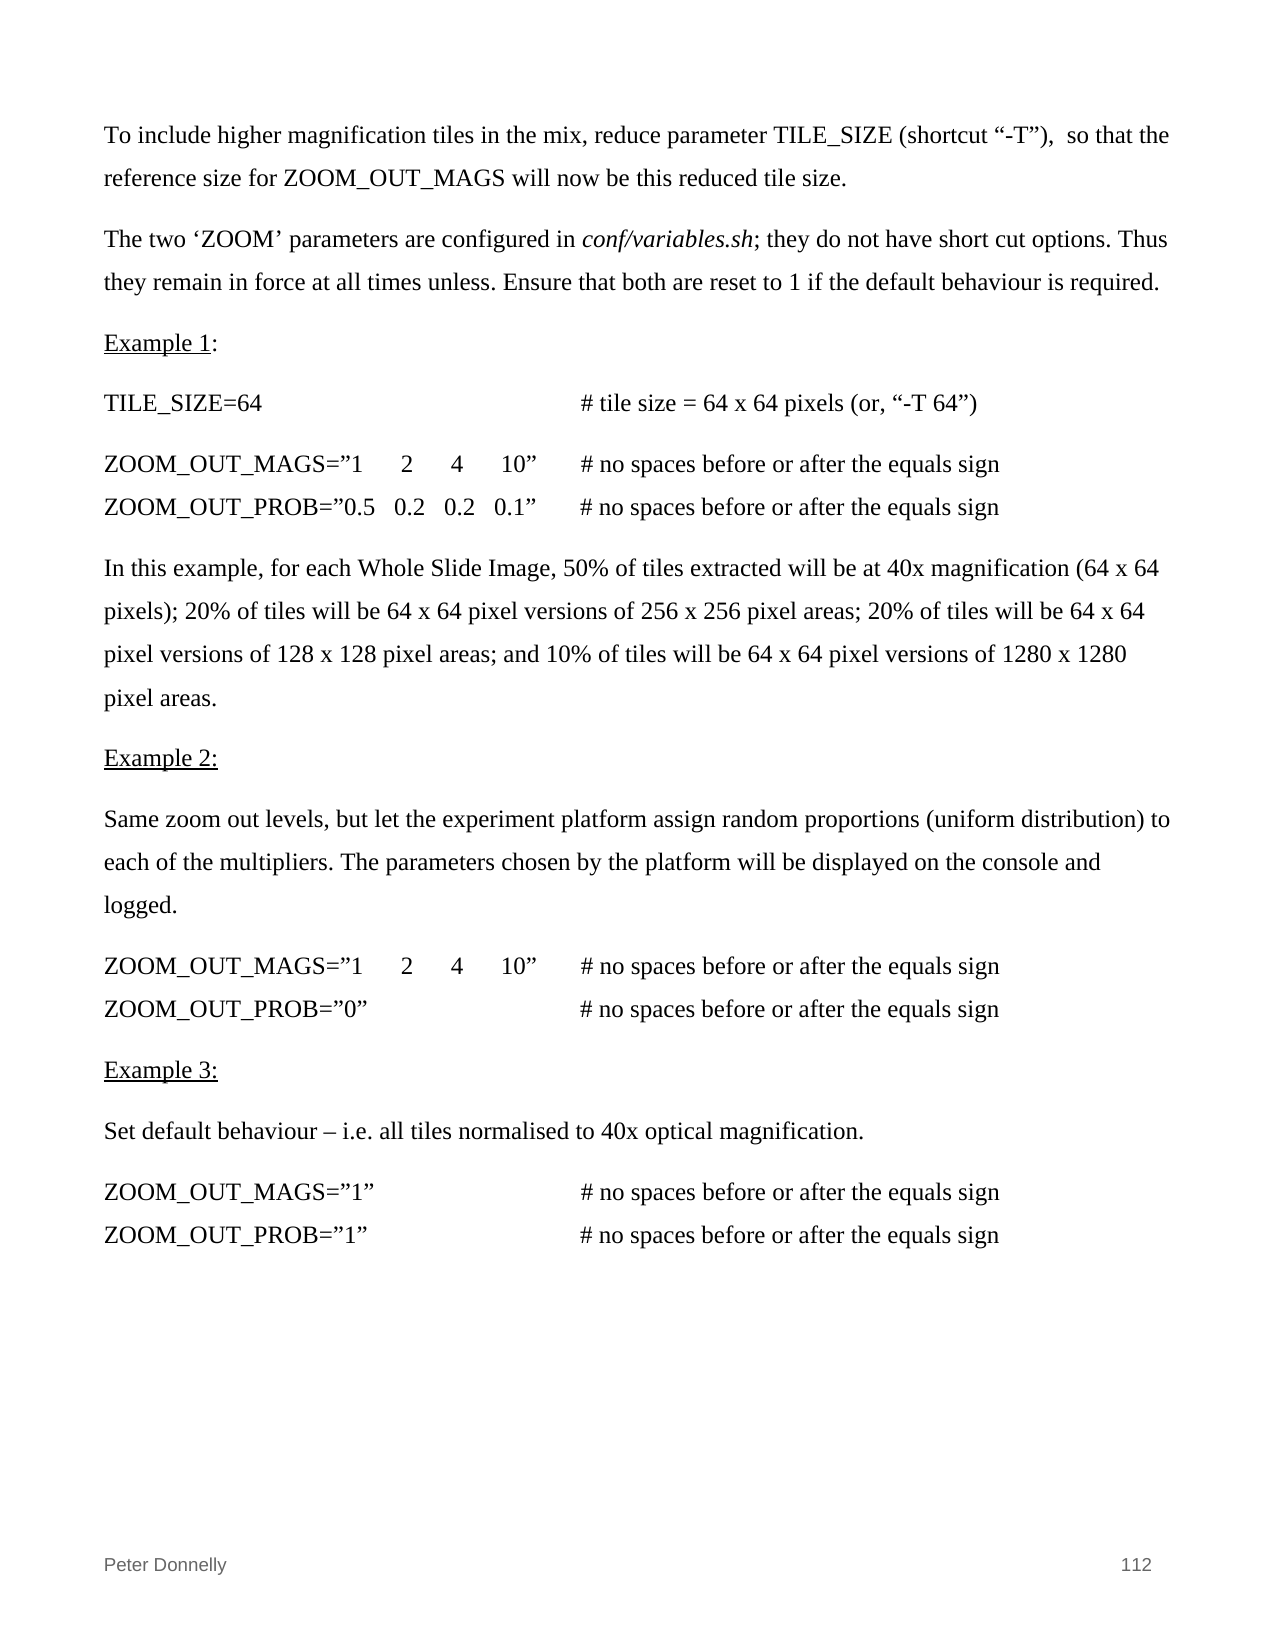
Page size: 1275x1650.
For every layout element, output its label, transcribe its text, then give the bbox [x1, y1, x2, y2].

text Example 3: [103, 1055, 1181, 1084]
text TILE_SIZE=64 # tile size = 64 x 64 pixels (or, “-T 64”) [103, 388, 1181, 417]
text ZOOM_OUT_MAGS=”1 2 4 10” # no spaces before or after the equals sign ZOOM_OUT_PROB=”0” # no spaces before or after the equals sign [103, 951, 1181, 1023]
text Set default behaviour – i.e. all tiles normalised to 40x optical magnification. [103, 1116, 1181, 1145]
text Example 1: [103, 328, 1181, 356]
text Example 2: [103, 743, 1181, 772]
text ZOOM_OUT_MAGS=”1” # no spaces before or after the equals sign ZOOM_OUT_PROB=”1” # no spaces before or after the equals sign [103, 1177, 1181, 1249]
text To include higher magnification tiles in the mix, reduce parameter TILE_SIZE (shortcut “-T”), so that the reference size for ZOOM_OUT_MAGS will now be this reduced tile size. [103, 120, 1181, 192]
text Same zoom out levels, but let the experiment platform assign random proportions (uniform distribution) to each of the multipliers. The parameters chosen by the platform will be displayed on the console and logged. [103, 804, 1181, 919]
text ZOOM_OUT_MAGS=”1 2 4 10” # no spaces before or after the equals sign ZOOM_OUT_PROB=”0.5 0.2 0.2 0.1” # no spaces before or after the equals sign [103, 449, 1181, 521]
text In this example, for each Whole Slide Image, 50% of tiles extracted will be at 40x magnification (64 x 64 pixels); 20% of tiles will be 64 x 64 pixel versions of 256 x 256 pixel areas; 20% of tiles will be 64 x 64 pixel versions of 128 x 128 pixel areas; and 10% of tiles will be 64 x 64 pixel versions of 1280 x 1280 pixel areas. [103, 553, 1181, 711]
text The two ‘ZOOM’ parameters are configured in conf/variables.sh; they do not have short cut options. Thus they remain in force at all times unless. Ensure that both are reset to 1 if the default behaviour is required. [103, 224, 1181, 296]
